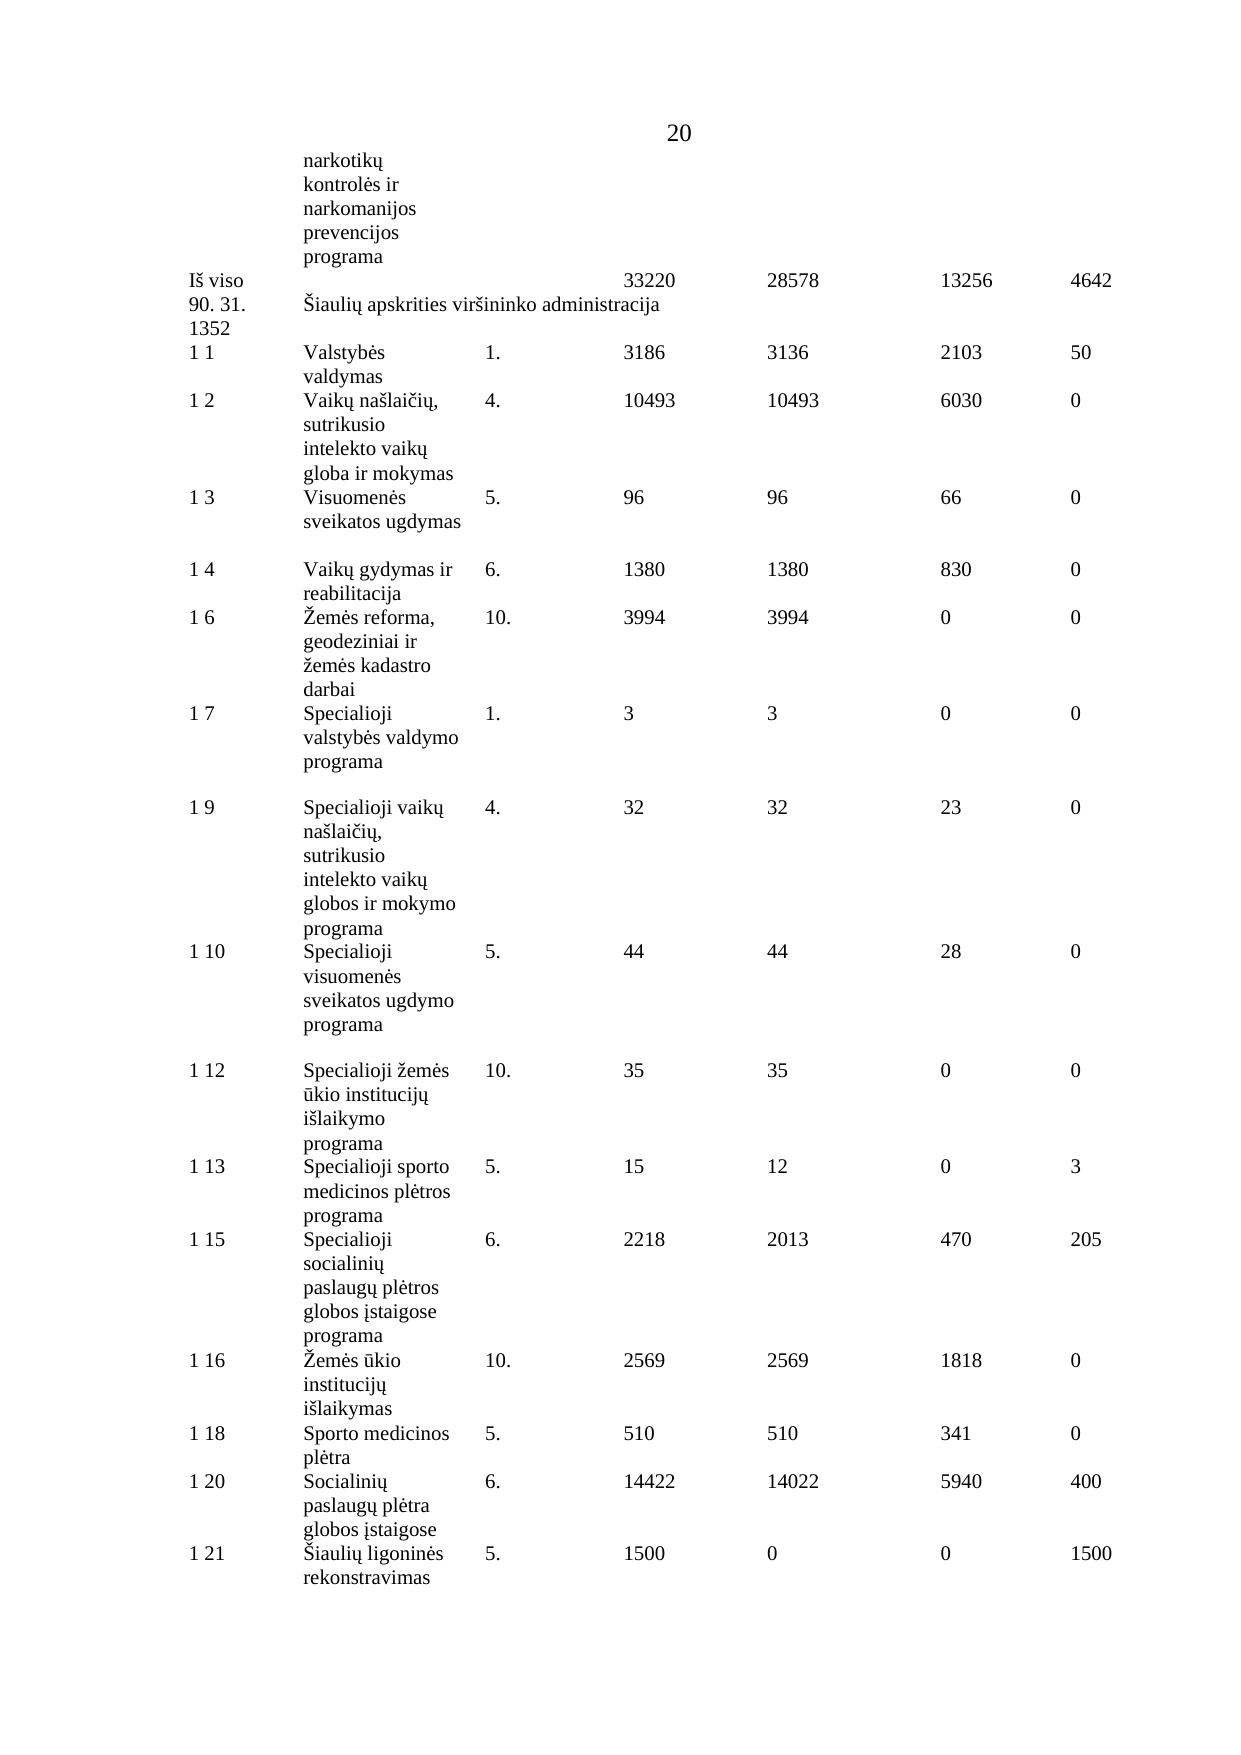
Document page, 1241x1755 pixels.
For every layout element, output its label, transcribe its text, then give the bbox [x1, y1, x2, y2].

table_cell 90. 31. 1352 [177, 292, 292, 340]
table_cell 28578 [756, 268, 929, 292]
table_cell [1059, 148, 1174, 268]
table_cell 15 [612, 1155, 756, 1227]
table_cell [756, 148, 929, 268]
table_cell Visuomenės sveikatos ugdymas [292, 485, 474, 556]
table_cell 0 [1059, 485, 1174, 556]
table_cell Šiaulių apskrities viršininko administracija [292, 292, 1174, 340]
table_cell 0 [1059, 940, 1174, 1058]
table_cell 1818 [929, 1348, 1059, 1421]
table_cell 2218 [612, 1227, 756, 1348]
table_cell 5940 [929, 1469, 1059, 1541]
table_cell [1175, 388, 1181, 485]
table_cell 0 [929, 605, 1059, 701]
table_cell 33220 [612, 268, 756, 292]
table_cell narkotikų kontrolės ir narkomanijos prevencijos programa [292, 148, 474, 268]
table_cell 3 [1059, 1155, 1174, 1227]
table_cell [1175, 1155, 1181, 1227]
table_cell [612, 148, 756, 268]
table_cell 14022 [756, 1469, 929, 1541]
table_cell Žemės ūkio institucijų išlaikymas [292, 1348, 474, 1421]
table_cell 6. [474, 1227, 612, 1348]
table_cell 6. [474, 556, 612, 604]
table_cell 205 [1059, 1227, 1174, 1348]
table_cell 1 18 [177, 1421, 292, 1469]
table_cell 0 [929, 1155, 1059, 1227]
table_cell 14422 [612, 1469, 756, 1541]
table_cell Šiaulių ligoninės rekonstravimas [292, 1541, 474, 1589]
table_cell 5. [474, 1541, 612, 1589]
table_cell 1 3 [177, 485, 292, 556]
table_cell 1 13 [177, 1155, 292, 1227]
table_cell 4642 [1059, 268, 1174, 292]
table_cell 44 [612, 940, 756, 1058]
table_cell 10. [474, 605, 612, 701]
table_cell 1 2 [177, 388, 292, 485]
table_cell 2103 [929, 340, 1059, 388]
table_cell 510 [756, 1421, 929, 1469]
table_cell 10493 [612, 388, 756, 485]
table_cell 470 [929, 1227, 1059, 1348]
table_cell 1 16 [177, 1348, 292, 1421]
table_cell [177, 148, 292, 268]
table_cell [1175, 1058, 1181, 1154]
table_cell [1175, 1469, 1181, 1541]
table_cell 5. [474, 940, 612, 1058]
table_cell 1380 [612, 556, 756, 604]
table_cell Specialioji visuomenės sveikatos ugdymo programa [292, 940, 474, 1058]
table_cell [1175, 340, 1181, 388]
table_cell [1175, 1421, 1181, 1469]
table_cell 3994 [612, 605, 756, 701]
table_cell [1175, 940, 1181, 1058]
table_cell 3 [612, 701, 756, 795]
table_cell [474, 148, 612, 268]
table_cell [1175, 485, 1181, 556]
table_cell 0 [1059, 388, 1174, 485]
table_cell 0 [929, 1058, 1059, 1154]
table_cell 35 [756, 1058, 929, 1154]
table_cell [1175, 556, 1181, 604]
table_cell 1 20 [177, 1469, 292, 1541]
table_cell 1500 [612, 1541, 756, 1589]
table_cell Valstybės valdymas [292, 340, 474, 388]
table_cell 1 21 [177, 1541, 292, 1589]
table_cell 0 [929, 1541, 1059, 1589]
table_cell [1175, 795, 1181, 939]
table_cell 12 [756, 1155, 929, 1227]
table_cell Specialioji vaikų našlaičių, sutrikusio intelekto vaikų globos ir mokymo programa [292, 795, 474, 939]
table_cell 3994 [756, 605, 929, 701]
table_cell 5. [474, 1421, 612, 1469]
table_cell 32 [612, 795, 756, 939]
table_cell 32 [756, 795, 929, 939]
table_cell 1500 [1059, 1541, 1174, 1589]
table_cell [1175, 268, 1181, 292]
table_cell 0 [1059, 605, 1174, 701]
table_cell Vaikų gydymas ir reabilitacija [292, 556, 474, 604]
table_cell 5. [474, 485, 612, 556]
table_cell 1. [474, 340, 612, 388]
table_cell 96 [756, 485, 929, 556]
table_cell 10. [474, 1058, 612, 1154]
table_cell 2569 [612, 1348, 756, 1421]
table_cell 35 [612, 1058, 756, 1154]
table_cell Vaikų našlaičių, sutrikusio intelekto vaikų globa ir mokymas [292, 388, 474, 485]
table_cell 1 9 [177, 795, 292, 939]
table_cell 1 12 [177, 1058, 292, 1154]
table_cell 0 [756, 1541, 929, 1589]
table_cell 830 [929, 556, 1059, 604]
table_cell [1175, 1227, 1181, 1348]
table_cell 66 [929, 485, 1059, 556]
table_cell 1 15 [177, 1227, 292, 1348]
table_cell 3 [756, 701, 929, 795]
table_cell 0 [1059, 1348, 1174, 1421]
table_cell 2569 [756, 1348, 929, 1421]
table_cell Žemės reforma, geodeziniai ir žemės kadastro darbai [292, 605, 474, 701]
table_cell 400 [1059, 1469, 1174, 1541]
table_cell 28 [929, 940, 1059, 1058]
table_cell 13256 [929, 268, 1059, 292]
table_cell 44 [756, 940, 929, 1058]
table_cell 1. [474, 701, 612, 795]
table_cell 10. [474, 1348, 612, 1421]
table_cell 0 [1059, 795, 1174, 939]
table_cell Specialioji sporto medicinos plėtros programa [292, 1155, 474, 1227]
table_cell Specialioji socialinių paslaugų plėtros globos įstaigose programa [292, 1227, 474, 1348]
table_cell Specialioji žemės ūkio institucijų išlaikymo programa [292, 1058, 474, 1154]
table_cell 0 [1059, 1421, 1174, 1469]
table_cell 50 [1059, 340, 1174, 388]
table_cell 1 6 [177, 605, 292, 701]
table_cell 3186 [612, 340, 756, 388]
table_cell 3136 [756, 340, 929, 388]
table_cell 510 [612, 1421, 756, 1469]
table_cell [929, 148, 1059, 268]
table_cell 2013 [756, 1227, 929, 1348]
table_cell Iš viso [177, 268, 612, 292]
table_cell 0 [929, 701, 1059, 795]
table_cell [1175, 1348, 1181, 1421]
table_cell [1175, 701, 1181, 795]
table_cell [1175, 1541, 1181, 1589]
table_cell 6030 [929, 388, 1059, 485]
table_cell Sporto medicinos plėtra [292, 1421, 474, 1469]
table_cell 23 [929, 795, 1059, 939]
table_cell Socialinių paslaugų plėtra globos įstaigose [292, 1469, 474, 1541]
table_cell [1175, 148, 1181, 268]
table_cell 0 [1059, 556, 1174, 604]
table_cell 6. [474, 1469, 612, 1541]
table_cell 0 [1059, 1058, 1174, 1154]
table_cell 96 [612, 485, 756, 556]
table_cell 1 7 [177, 701, 292, 795]
table_cell 1 1 [177, 340, 292, 388]
table_cell 341 [929, 1421, 1059, 1469]
table_cell 5. [474, 1155, 612, 1227]
table_cell 4. [474, 388, 612, 485]
table_cell 1380 [756, 556, 929, 604]
table_cell 4. [474, 795, 612, 939]
table_cell 1 10 [177, 940, 292, 1058]
table_cell 10493 [756, 388, 929, 485]
table_cell 0 [1059, 701, 1174, 795]
table_cell Specialioji valstybės valdymo programa [292, 701, 474, 795]
table_cell 1 4 [177, 556, 292, 604]
table_cell [1175, 292, 1181, 340]
table_cell [1175, 605, 1181, 701]
